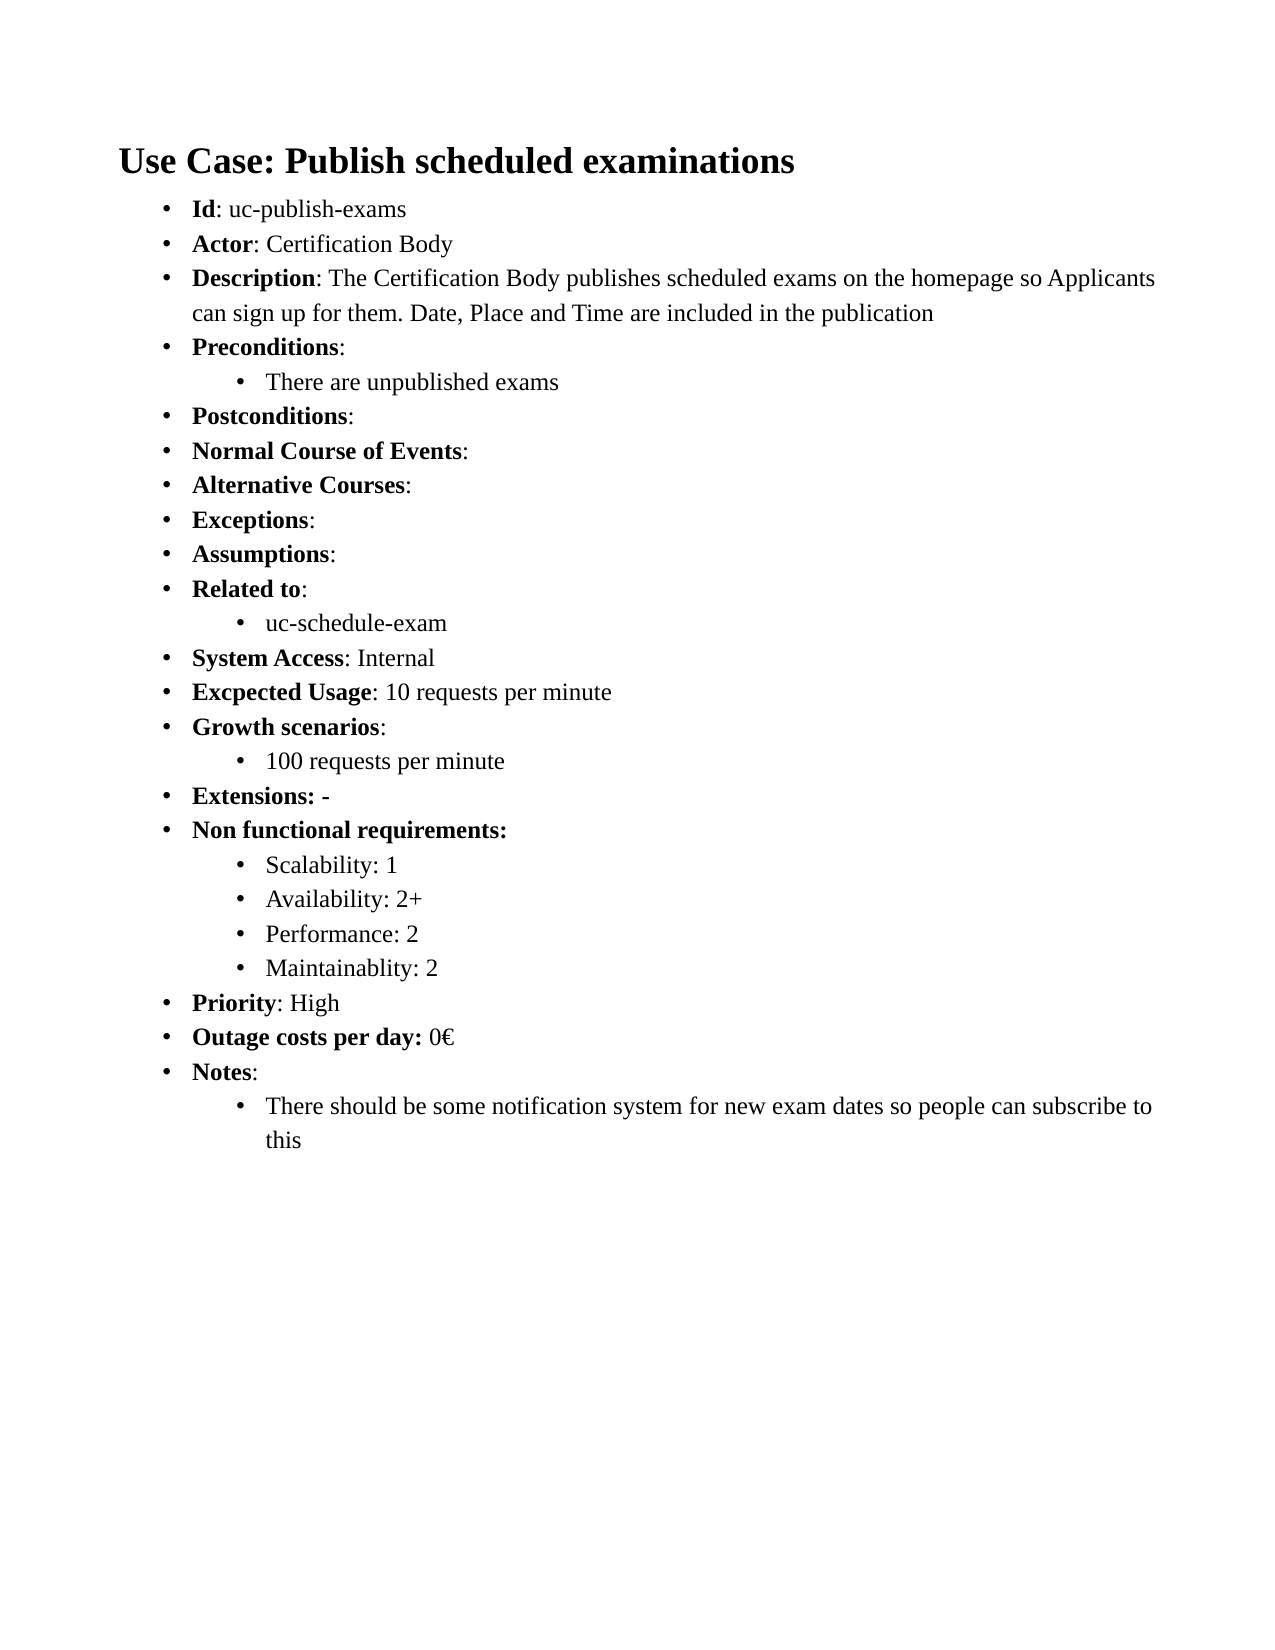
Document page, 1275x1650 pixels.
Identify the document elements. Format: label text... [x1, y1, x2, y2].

list Normal Course of Events: [162, 436, 1157, 465]
list Notes: [162, 1057, 1157, 1085]
list Id: uc-publish-exams [162, 194, 1157, 223]
list Exceptions: [162, 505, 1157, 534]
list Growth scenarios: [162, 712, 1157, 741]
list uc-schedule-exam [236, 608, 1157, 637]
list Description: The Certification Body publishes scheduled exams on the homepage so Applicants can sign up for them. Date, Place and Time are included in the publication [162, 263, 1157, 327]
list There should be some notification system for new exam dates so people can subscribe to this [236, 1091, 1157, 1154]
list Performance: 2 [236, 919, 1157, 947]
list Actor: Certification Body [162, 229, 1157, 258]
list Alternative Courses: [162, 470, 1157, 499]
list 100 requests per minute [236, 746, 1157, 775]
list There are unpublished exams [236, 367, 1157, 396]
list Assumptions: [162, 539, 1157, 568]
list System Access: Internal [162, 643, 1157, 672]
list Scalability: 1 [236, 850, 1157, 878]
list Postconditions: [162, 401, 1157, 430]
list Related to: [162, 574, 1157, 603]
list Outage costs per day: 0€ [162, 1022, 1157, 1051]
list Availability: 2+ [236, 884, 1157, 913]
list Extensions: - [162, 781, 1157, 809]
list Preconditions: [162, 332, 1157, 361]
list Maintainablity: 2 [236, 953, 1157, 982]
list Excpected Usage: 10 requests per minute [162, 677, 1157, 706]
subtitle Use Case: Publish scheduled examinations [118, 139, 1157, 182]
list Priority: High [162, 988, 1157, 1016]
list Non functional requirements: [162, 815, 1157, 844]
